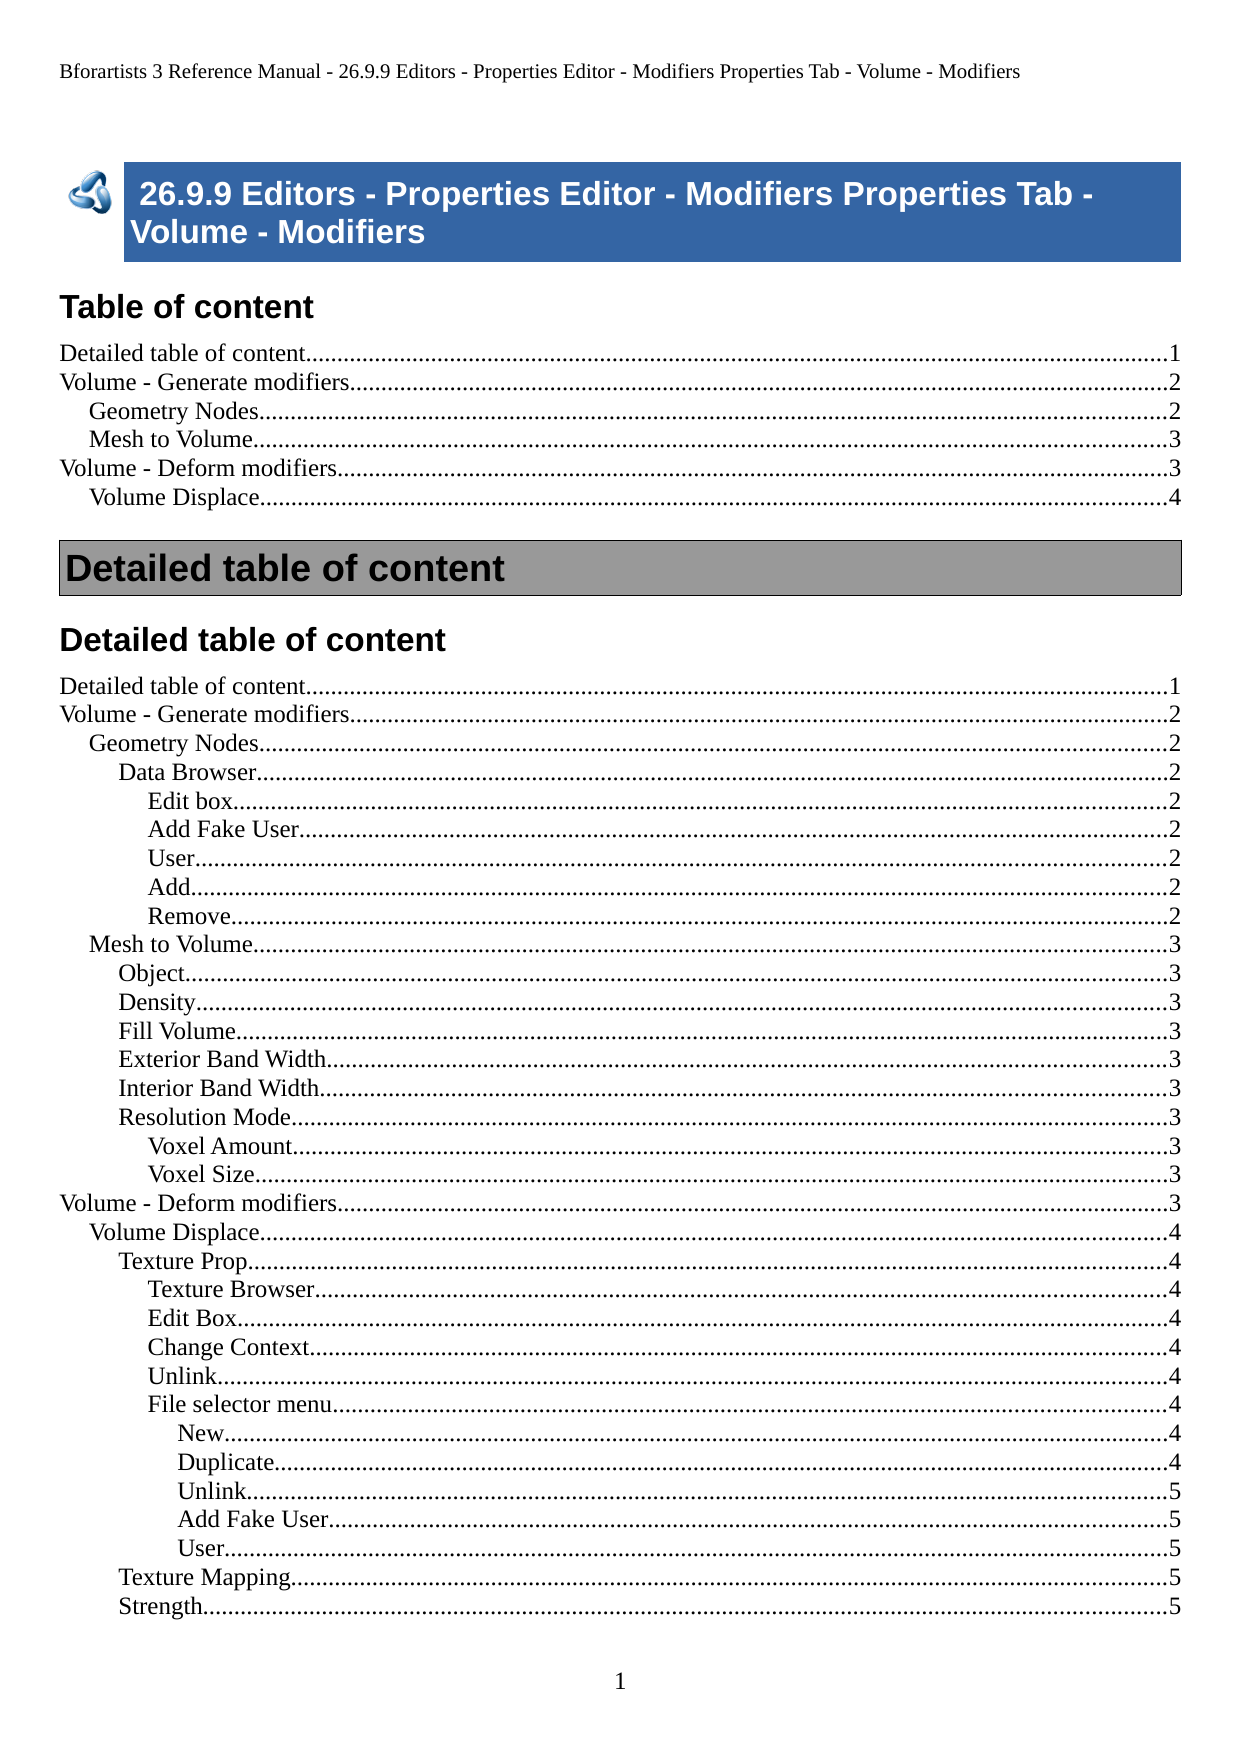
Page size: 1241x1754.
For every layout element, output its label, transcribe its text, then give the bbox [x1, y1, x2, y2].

text Detailed table of content 1 [59, 671, 1181, 699]
text Voxel Amount 3 [147, 1131, 1181, 1159]
text Density 3 [118, 987, 1181, 1016]
text Add Fake User 5 [177, 1504, 1181, 1533]
text Data Browser 2 [118, 757, 1181, 786]
text Voxel Size 3 [147, 1159, 1181, 1188]
text Texture Browser 4 [147, 1274, 1181, 1303]
text Volume - Deform modifiers 3 [59, 1188, 1181, 1217]
text Volume Displace 4 [88, 482, 1181, 511]
text Geometry Nodes 2 [88, 728, 1181, 757]
text Duplicate 4 [177, 1447, 1181, 1476]
text Add 2 [147, 872, 1181, 901]
text User 2 [147, 843, 1181, 872]
text Volume - Generate modifiers 2 [59, 367, 1181, 396]
text Exterior Band Width 3 [118, 1044, 1181, 1073]
subtitle Table of content [59, 287, 1181, 326]
text Add Fake User 2 [147, 814, 1181, 843]
text Edit Box 4 [147, 1303, 1181, 1332]
text User 5 [177, 1533, 1181, 1562]
text Resolution Mode 3 [118, 1102, 1181, 1131]
text Volume Displace 4 [88, 1217, 1181, 1246]
text Interior Band Width 3 [118, 1073, 1181, 1102]
text Remove 2 [147, 901, 1181, 929]
text Object 3 [118, 958, 1181, 987]
table_header Detailed table of content [60, 541, 1181, 595]
text Volume - Deform modifiers 3 [59, 453, 1181, 482]
text Texture Mapping 5 [118, 1562, 1181, 1591]
text File selector menu 4 [147, 1389, 1181, 1418]
subtitle Detailed table of content [59, 620, 1181, 658]
text Strength 5 [118, 1591, 1181, 1619]
text Volume - Generate modifiers 2 [59, 699, 1181, 728]
text Edit box 2 [147, 786, 1181, 814]
text New 4 [177, 1418, 1181, 1447]
text Unlink 4 [147, 1361, 1181, 1389]
picture [65, 167, 114, 217]
text Texture Prop 4 [118, 1246, 1181, 1274]
table_header 26.9.9 Editors - Properties Editor - Modifiers Properties Tab - Volume - Modifiers [124, 162, 1181, 262]
text Detailed table of content 1 [59, 338, 1181, 367]
text Unlink 5 [177, 1476, 1181, 1504]
text Fill Volume 3 [118, 1016, 1181, 1044]
text Geometry Nodes 2 [88, 396, 1181, 424]
text Change Context 4 [147, 1332, 1181, 1361]
text Mesh to Volume 3 [88, 424, 1181, 453]
table_header [59, 162, 124, 262]
text Mesh to Volume 3 [88, 929, 1181, 958]
